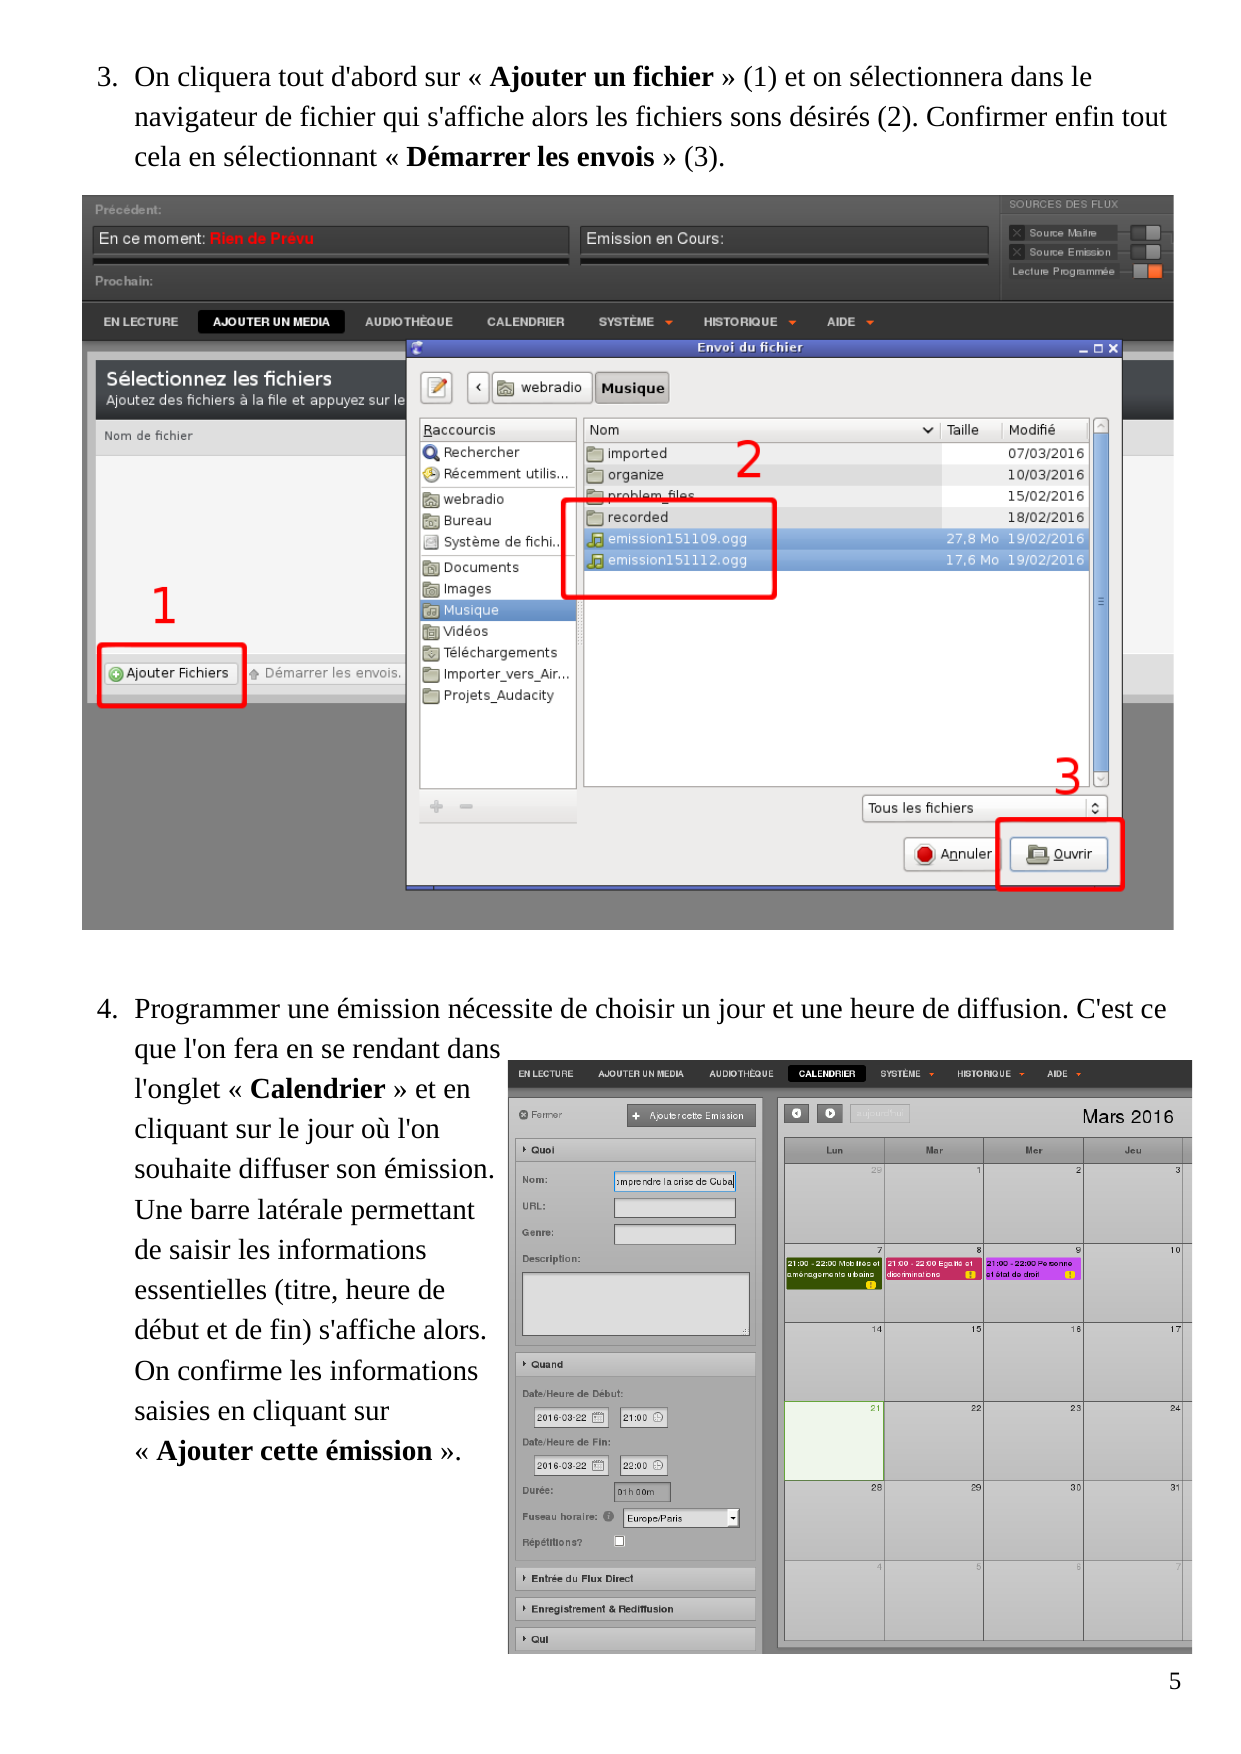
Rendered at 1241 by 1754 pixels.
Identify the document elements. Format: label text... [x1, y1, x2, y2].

picture [82, 195, 1174, 930]
list Programmer une émission nécessite de choisir un jour et une heure de diffusion. C'est ce que l'on fera en se rendant dans l'onglet « Calendrier » et en cliquant sur le jour où l'on souhaite diffuser son émission. Une barre latérale permettant de saisir les informations essentielles (titre, heure de début et de fin) s'affiche alors. On confirme les informations saisies en cliquant sur « Ajouter cette émission ». [97, 991, 1181, 1467]
list On cliquera tout d'abord sur « Ajouter un fichier » (1) et on sélectionnera dans le navigateur de fichier qui s'affiche alors les fichiers sons désirés (2). Confirmer enfin tout cela en sélectionnant « Démarrer les envois » (3). [97, 59, 1181, 173]
picture [507, 1060, 1193, 1654]
